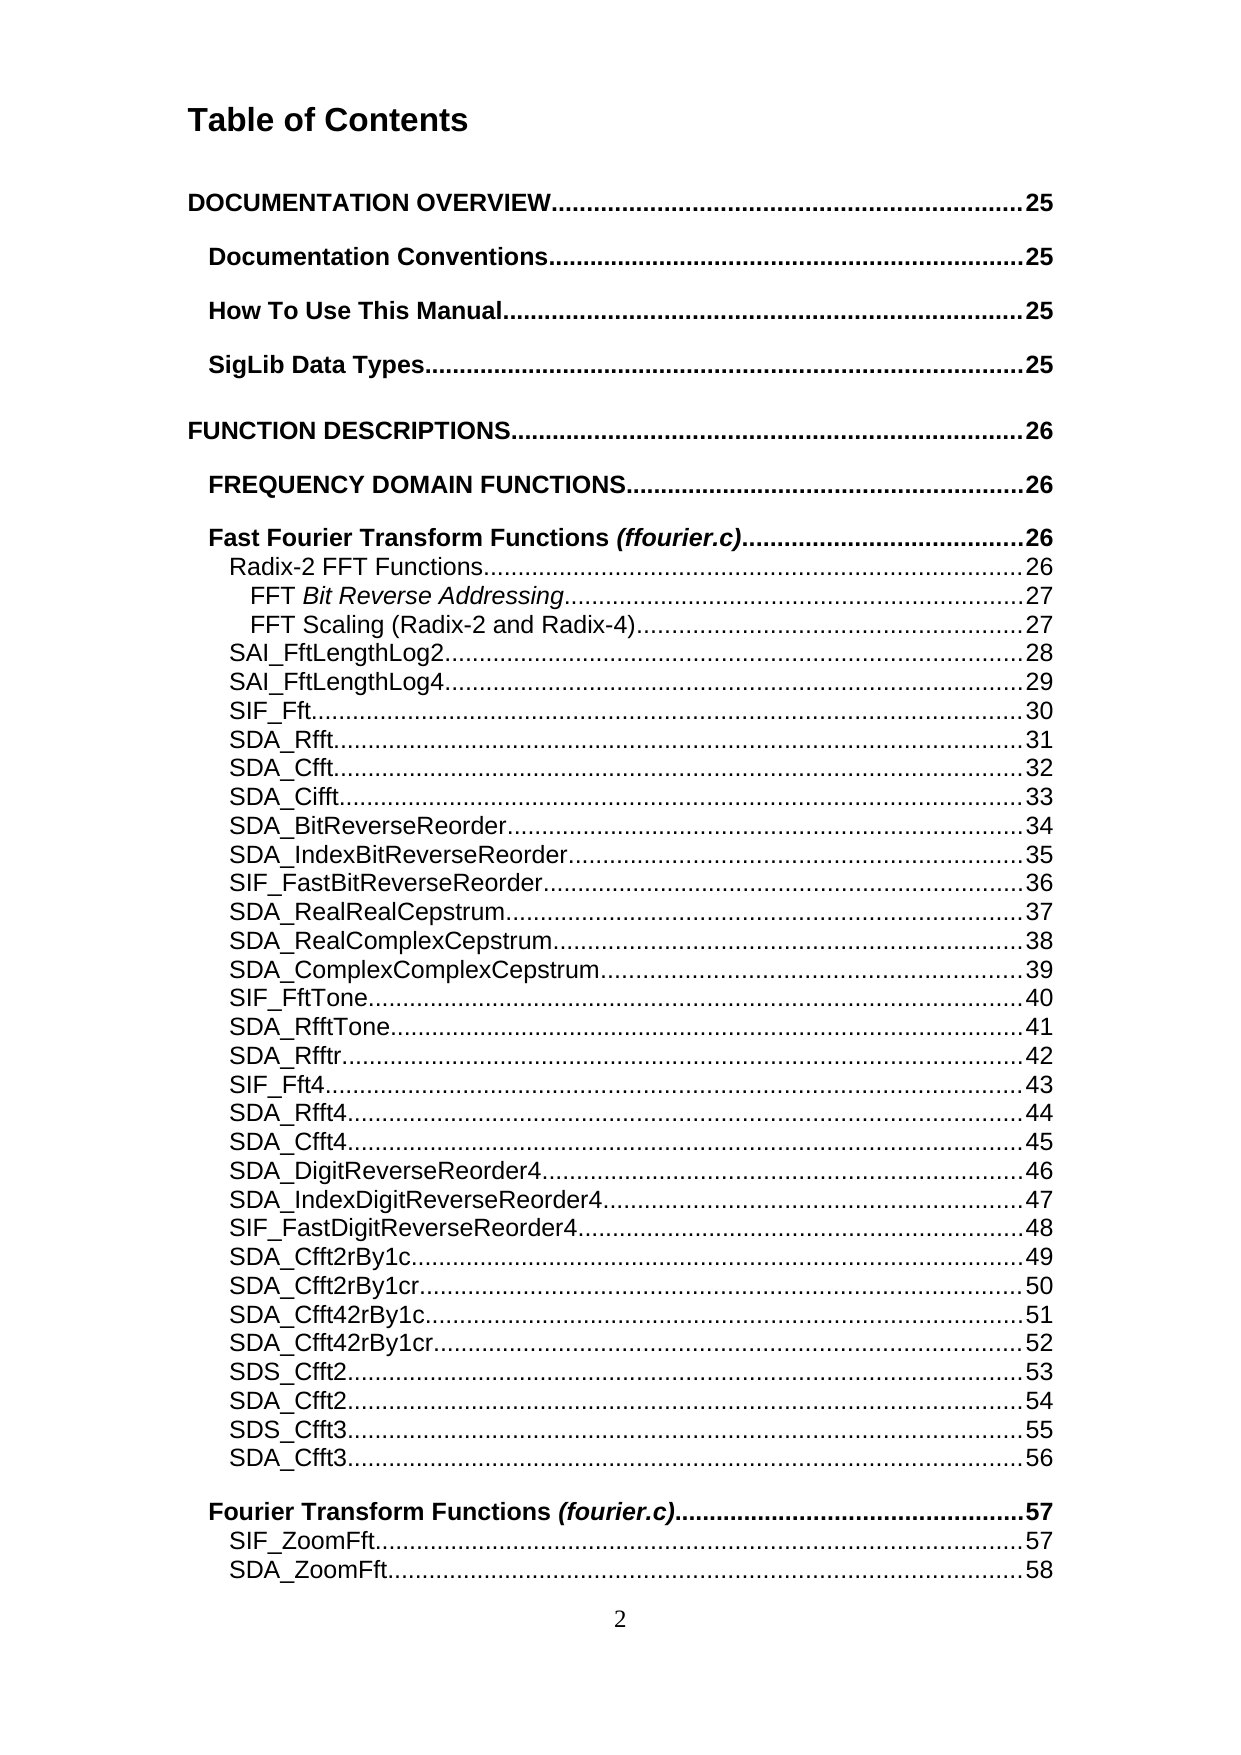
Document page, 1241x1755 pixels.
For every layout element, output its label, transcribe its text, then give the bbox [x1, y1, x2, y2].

text SDA_Cfft3 56 [229, 1443, 1053, 1472]
text Radix-2 FFT Functions 26 [229, 552, 1053, 581]
text How To Use This Manual 25 [208, 296, 1053, 325]
text SDA_Cfft 32 [229, 753, 1053, 782]
text SDA_Rfft 31 [229, 725, 1053, 753]
text Fast Fourier Transform Functions (ffourier.c) 26 [208, 523, 1053, 552]
text SDA_IndexDigitReverseReorder4 47 [229, 1185, 1053, 1213]
text SAI_FftLengthLog4 29 [229, 667, 1053, 696]
text SDA_Cfft4 45 [229, 1127, 1053, 1156]
text SDS_Cfft3 55 [229, 1415, 1053, 1443]
text SDA_Cfft42rBy1c 51 [229, 1300, 1053, 1328]
text SDA_Rfftr 42 [229, 1041, 1053, 1070]
text SIF_ZoomFft 57 [229, 1526, 1053, 1555]
text SDA_Cfft2 54 [229, 1386, 1053, 1415]
text FFT Bit Reverse Addressing 27 [250, 581, 1053, 610]
text SDA_ComplexComplexCepstrum 39 [229, 955, 1053, 983]
text Fourier Transform Functions (fourier.c) 57 [208, 1497, 1053, 1526]
text SDA_ZoomFft 58 [229, 1555, 1053, 1583]
text SIF_Fft4 43 [229, 1070, 1053, 1098]
text SDA_Cifft 33 [229, 782, 1053, 811]
text SDA_DigitReverseReorder4 46 [229, 1156, 1053, 1185]
text SDA_IndexBitReverseReorder 35 [229, 840, 1053, 868]
text DOCUMENTATION OVERVIEW 25 [187, 188, 1053, 217]
text SIF_FftTone 40 [229, 983, 1053, 1012]
text SDA_RfftTone 41 [229, 1012, 1053, 1041]
text SIF_Fft 30 [229, 696, 1053, 725]
text SDA_RealComplexCepstrum 38 [229, 926, 1053, 955]
text FFT Scaling (Radix-2 and Radix-4) 27 [250, 610, 1053, 638]
text SDS_Cfft2 53 [229, 1357, 1053, 1386]
text SDA_Cfft2rBy1c 49 [229, 1242, 1053, 1271]
text SDA_Rfft4 44 [229, 1098, 1053, 1127]
text SDA_Cfft2rBy1cr 50 [229, 1271, 1053, 1300]
text SIF_FastDigitReverseReorder4 48 [229, 1213, 1053, 1242]
subtitle Table of Contents [187, 100, 1053, 138]
text FUNCTION DESCRIPTIONS 26 [187, 416, 1053, 445]
text Documentation Conventions 25 [208, 242, 1053, 271]
text FREQUENCY DOMAIN FUNCTIONS 26 [208, 470, 1053, 498]
text SigLib Data Types 25 [208, 350, 1053, 378]
text SDA_RealRealCepstrum 37 [229, 897, 1053, 926]
text SDA_BitReverseReorder 34 [229, 811, 1053, 840]
text SAI_FftLengthLog2 28 [229, 638, 1053, 667]
text SDA_Cfft42rBy1cr 52 [229, 1328, 1053, 1357]
text SIF_FastBitReverseReorder 36 [229, 868, 1053, 897]
